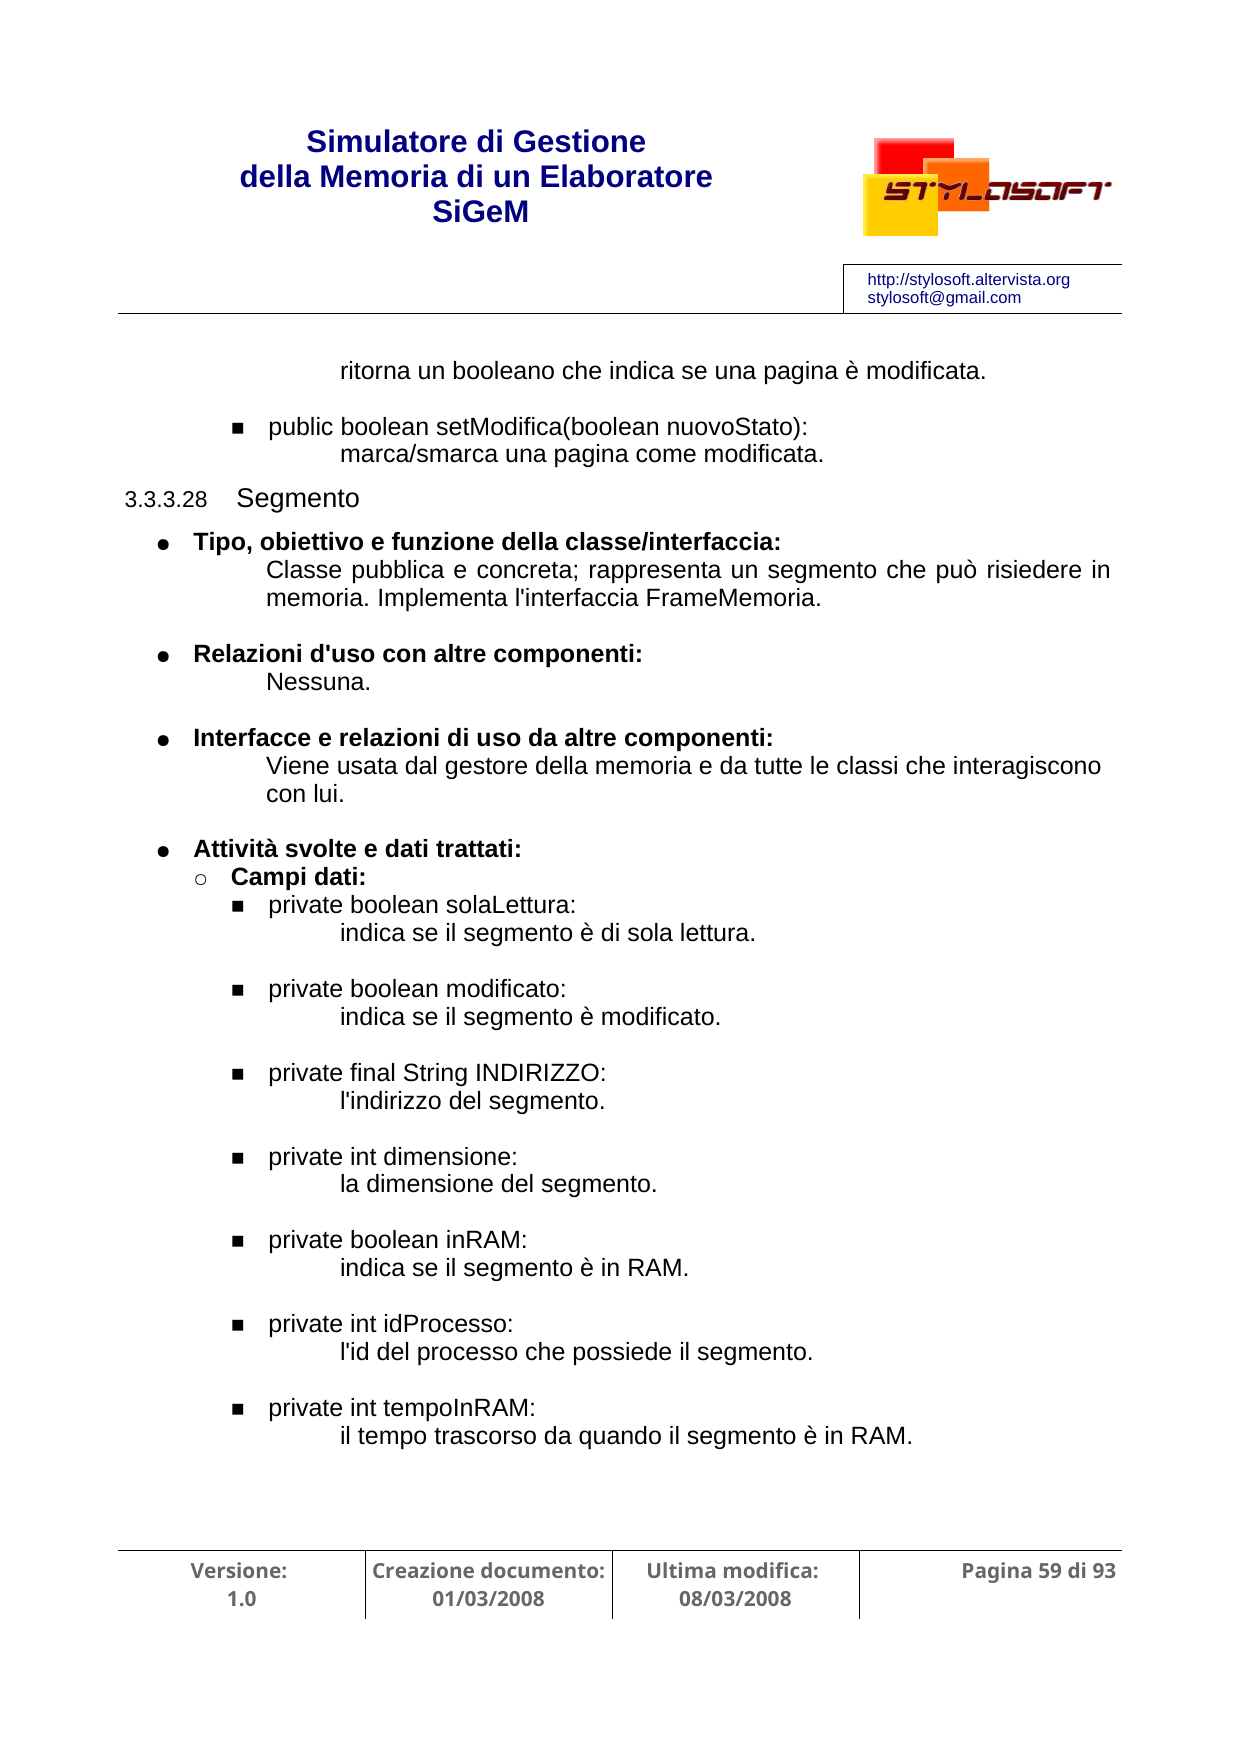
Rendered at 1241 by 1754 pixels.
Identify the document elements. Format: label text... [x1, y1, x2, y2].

list public boolean setModifica(boolean nuovoStato): [231, 412, 1122, 440]
subtitle Segmento [118, 483, 1122, 513]
text indica se il segmento è modificato. [118, 1003, 1122, 1031]
list private int tempoInRAM: [231, 1393, 1122, 1421]
list private boolean inRAM: [231, 1226, 1122, 1254]
list private int idProcesso: [231, 1310, 1122, 1338]
text l'indirizzo del segmento. [118, 1086, 1122, 1114]
list private int dimensione: [231, 1142, 1122, 1170]
text marca/smarca una pagina come modificata. [118, 440, 1122, 468]
text il tempo trascorso da quando il segmento è in RAM. [118, 1421, 1122, 1449]
list private boolean modificato: [231, 975, 1122, 1003]
text indica se il segmento è di sola lettura. [118, 919, 1122, 947]
list Campi dati: [193, 863, 1122, 891]
list private boolean solaLettura: [231, 891, 1122, 919]
picture [848, 123, 1117, 247]
text la dimensione del segmento. [118, 1170, 1122, 1198]
text l'id del processo che possiede il segmento. [118, 1338, 1122, 1366]
list Classe pubblica e concreta; rappresenta un segmento che può risiedere in memoria. Implementa l'interfaccia FrameMemoria. [156, 556, 1122, 612]
list Viene usata dal gestore della memoria e da tutte le classi che interagiscono con lui. [156, 751, 1122, 807]
list Relazioni d'uso con altre componenti: [156, 640, 1122, 668]
list Attività svolte e dati trattati: [156, 835, 1122, 863]
list Interfacce e relazioni di uso da altre componenti: [156, 723, 1122, 751]
text ritorna un booleano che indica se una pagina è modificata. [118, 357, 1122, 384]
list Nessuna. [156, 668, 1122, 696]
list private final String INDIRIZZO: [231, 1058, 1122, 1086]
text indica se il segmento è in RAM. [118, 1254, 1122, 1282]
list Tipo, obiettivo e funzione della classe/interfaccia: [156, 528, 1122, 556]
